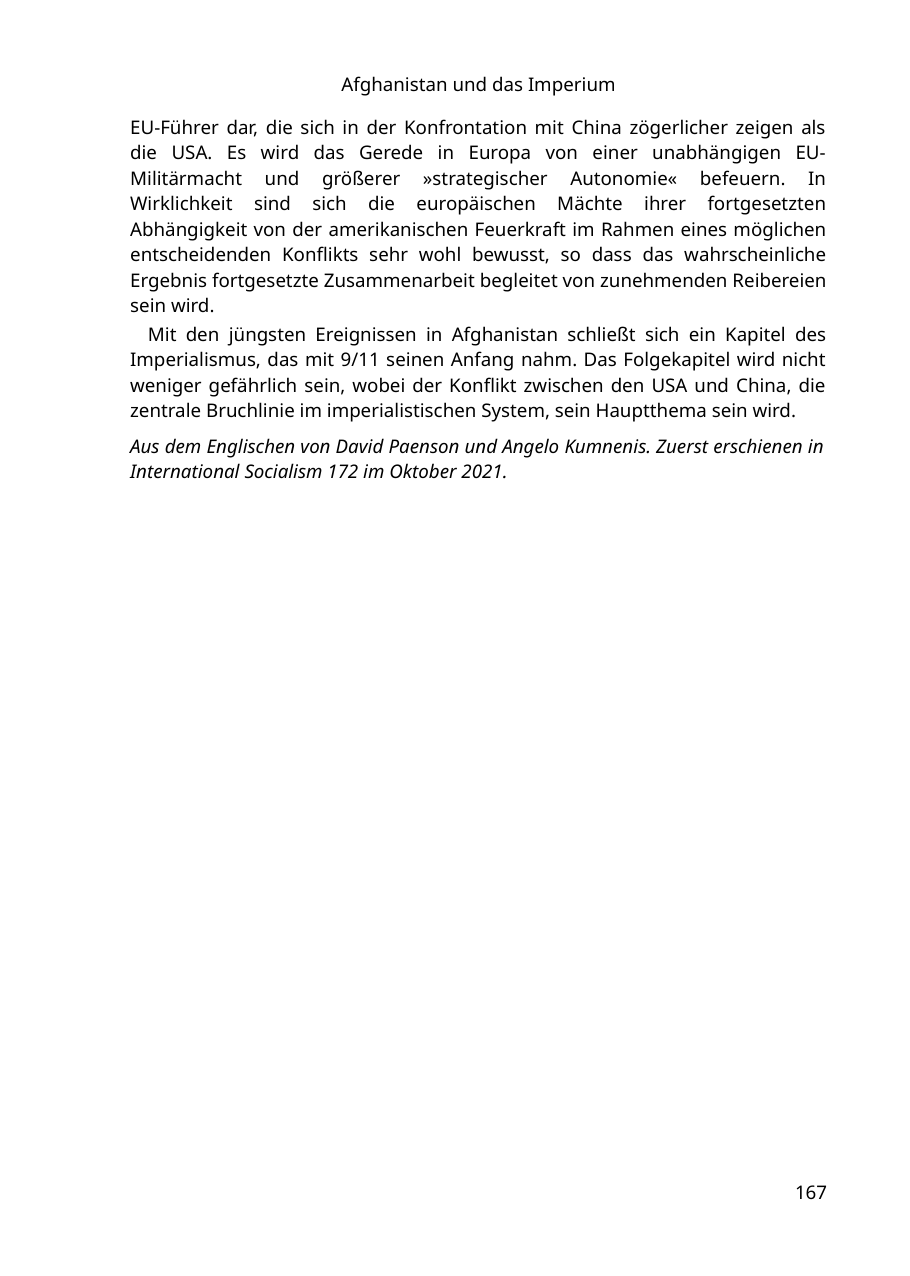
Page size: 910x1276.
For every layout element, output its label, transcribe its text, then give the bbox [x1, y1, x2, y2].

text EU-Führer dar, die sich in der Konfrontation mit China zögerlicher zeigen als die USA. Es wird das Gerede in Europa von einer unabhängigen EU-Militärmacht und größerer »strategischer Autonomie« befeuern. In Wirklichkeit sind sich die europäischen Mächte ihrer fortgesetzten Abhängigkeit von der amerikanischen Feuerkraft im Rahmen eines möglichen entscheidenden Konflikts sehr wohl bewusst, so dass das wahrscheinliche Ergebnis fortgesetzte Zusammenarbeit begleitet von zunehmenden Reibereien sein wird. [130, 114, 827, 318]
text Aus dem Englischen von David Paenson und Angelo Kumnenis. Zuerst erschienen in International Socialism 172 im Oktober 2021. [130, 433, 827, 484]
text Mit den jüngsten Ereignissen in Afghanistan schließt sich ein Kapitel des Imperialismus, das mit 9/11 seinen Anfang nahm. Das Folgekapitel wird nicht weniger gefährlich sein, wobei der Konflikt zwischen den USA und China, die zentrale Bruchlinie im imperialistischen System, sein Hauptthema sein wird. [130, 321, 827, 423]
